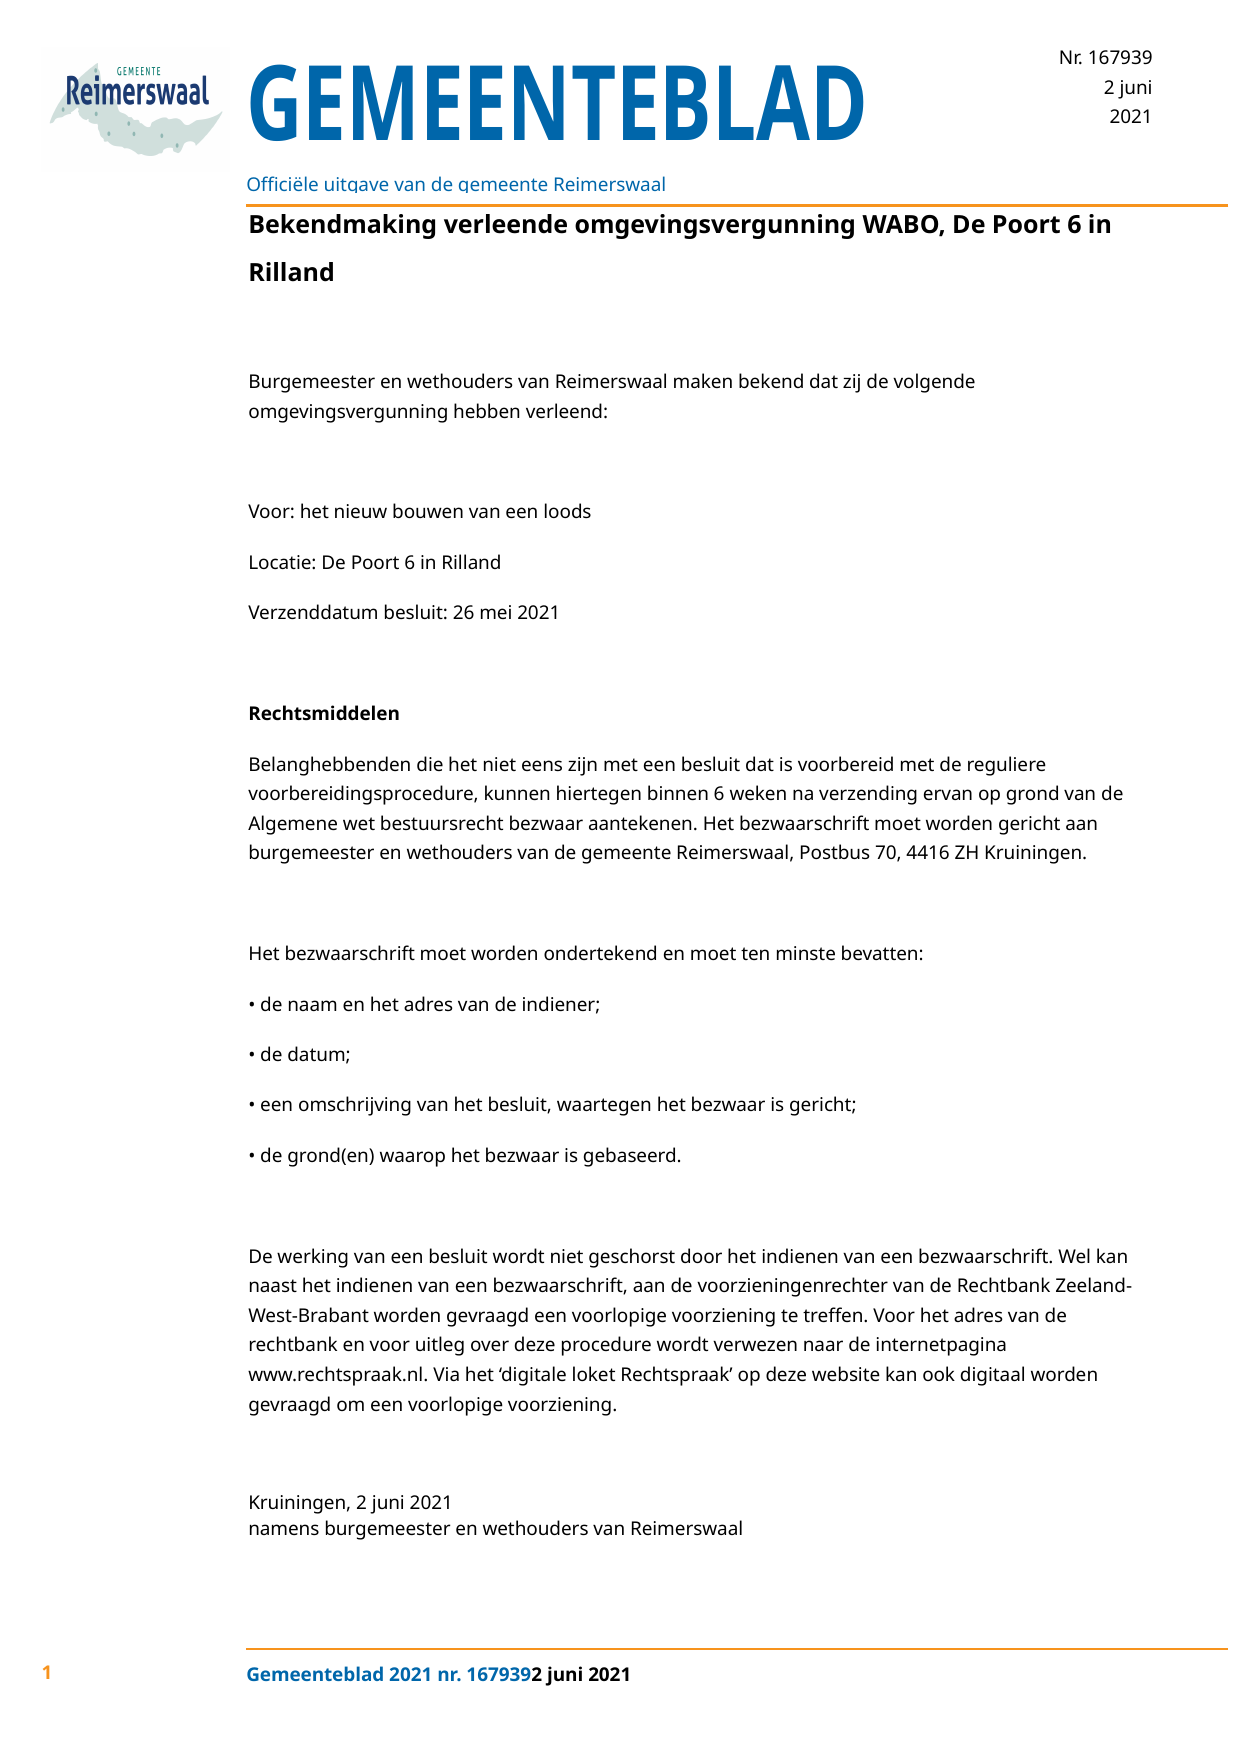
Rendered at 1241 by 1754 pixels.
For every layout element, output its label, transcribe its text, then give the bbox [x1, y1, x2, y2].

text Het bezwaarschrift moet worden ondertekend en moet ten minste bevatten: [248, 940, 1152, 966]
text • een omschrijving van het besluit, waartegen het bezwaar is gericht; [248, 1092, 1152, 1117]
text Voor: het nieuw bouwen van een loods [248, 499, 1152, 524]
text namens burgemeester en wethouders van Reimerswaal [248, 1515, 1152, 1541]
picture [41, 47, 231, 172]
text Burgemeester en wethouders van Reimerswaal maken bekend dat zij de volgende omgevingsvergunning hebben verleend: [248, 368, 1152, 424]
text Belanghebbenden die het niet eens zijn met een besluit dat is voorbereid met de reguliere voorbereidingsprocedure, kunnen hiertegen binnen 6 weken na verzending ervan op grond van de Algemene wet bestuursrecht bezwaar aantekenen. Het bezwaarschrift moet worden gericht aan burgemeester en wethouders van de gemeente Reimerswaal, Postbus 70, 4416 ZH Kruiningen. [248, 751, 1152, 865]
text Locatie: De Poort 6 in Rilland [248, 549, 1152, 575]
text Verzenddatum besluit: 26 mei 2021 [248, 599, 1152, 625]
text De werking van een besluit wordt niet geschorst door het indienen van een bezwaarschrift. Wel kan naast het indienen van een bezwaarschrift, aan de voorzieningenrechter van de Rechtbank Zeeland-West-Brabant worden gevraagd een voorlopige voorziening te treffen. Voor het adres van de rechtbank en voor uitleg over deze procedure wordt verwezen naar de internetpagina www.rechtspraak.nl. Via het ‘digitale loket Rechtspraak’ op deze website kan ook digitaal worden gevraagd om een voorlopige voorziening. [248, 1243, 1152, 1417]
text Kruiningen, 2 juni 2021 [248, 1489, 1152, 1515]
text • de naam en het adres van de indiener; [248, 991, 1152, 1017]
text Bekendmaking verleende omgevingsvergunning WABO, De Poort 6 in Rilland [248, 207, 1152, 288]
text • de grond(en) waarop het bezwaar is gebaseerd. [248, 1142, 1152, 1168]
text • de datum; [248, 1041, 1152, 1067]
text Rechtsmiddelen [248, 700, 1152, 726]
